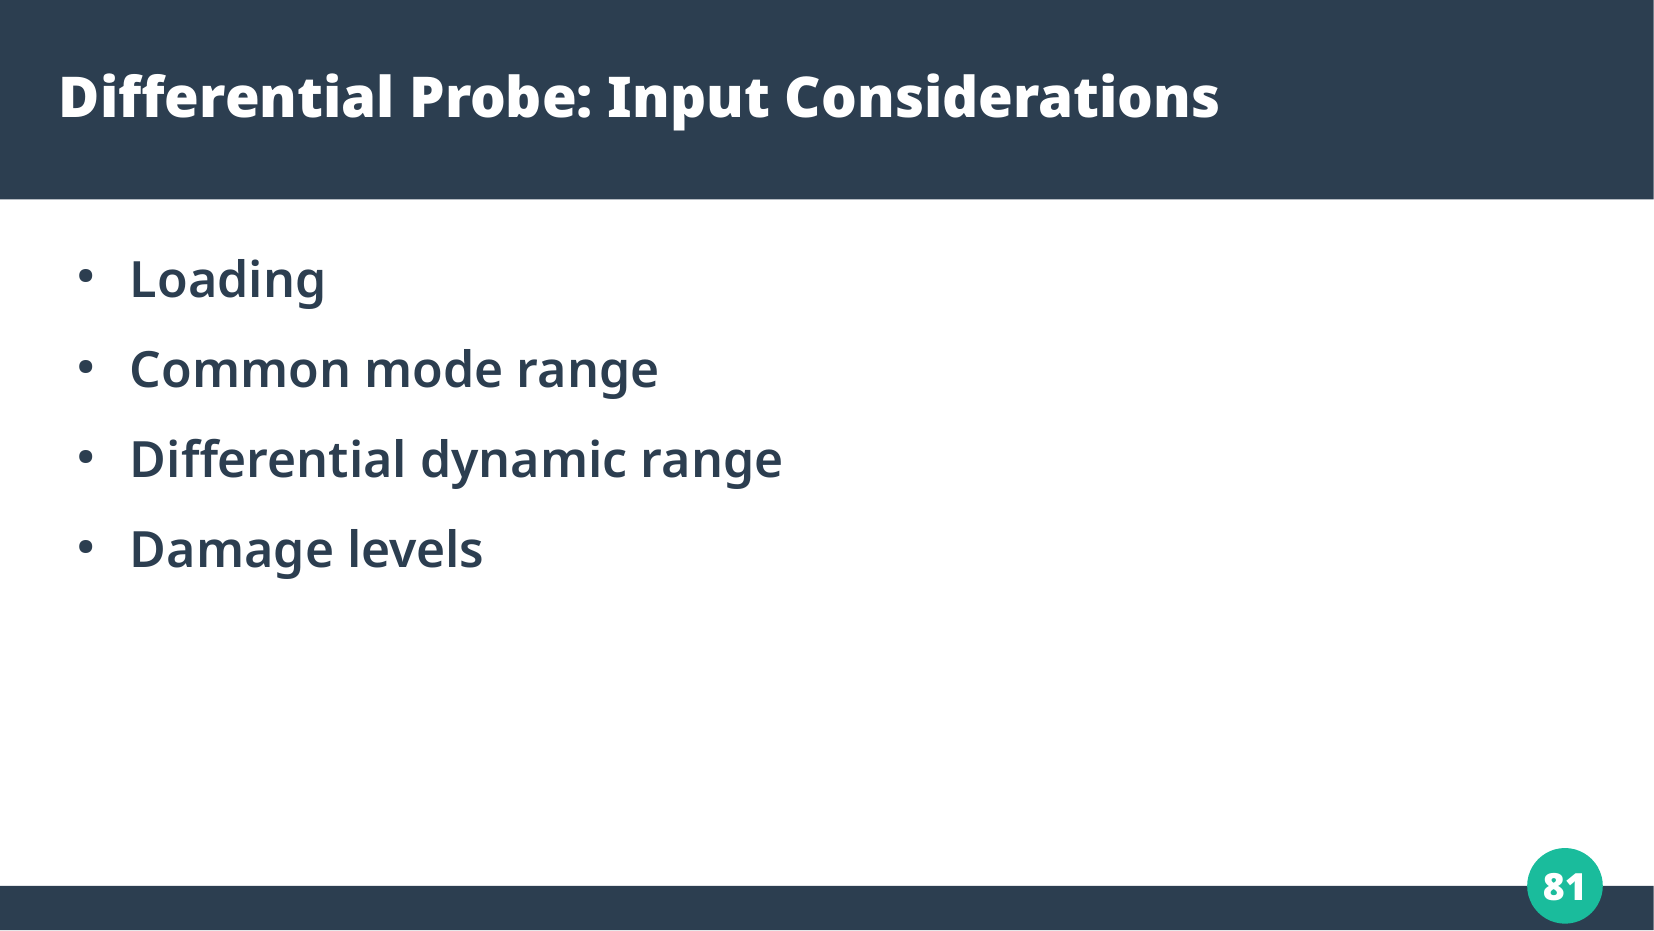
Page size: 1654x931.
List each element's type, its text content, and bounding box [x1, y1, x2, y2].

list Loading Common mode range Differential dynamic range Damage levels [59, 243, 1595, 864]
title Differential Probe: Input Considerations [59, 37, 1595, 155]
